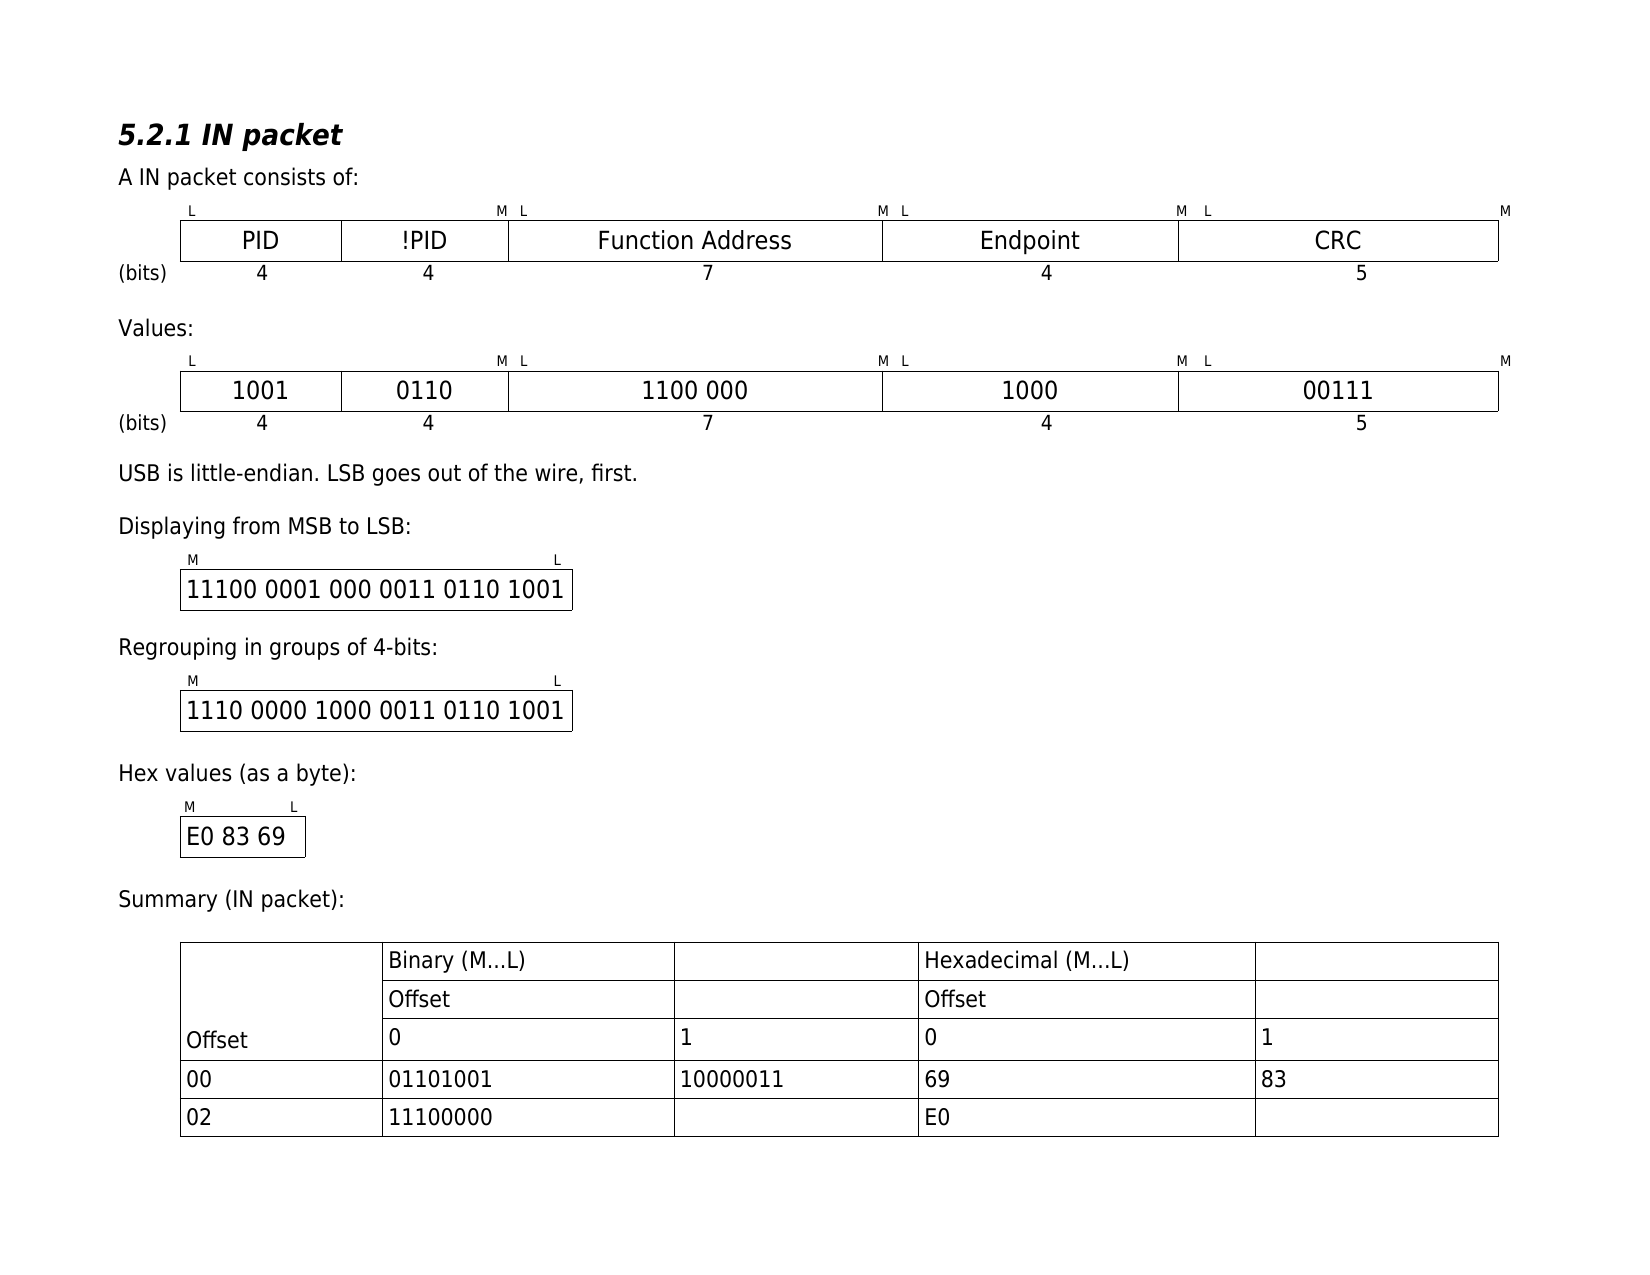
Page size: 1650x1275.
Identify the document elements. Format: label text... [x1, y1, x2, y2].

text Displaying from MSB to LSB: [118, 513, 1532, 540]
table_header 0110 [342, 372, 508, 411]
table_header 11100 0001 000 0011 0110 1001 [181, 570, 572, 610]
text Summary (IN packet): [118, 886, 1532, 912]
table_cell [1256, 1099, 1498, 1136]
text USB is little-endian. LSB goes out of the wire, first. [118, 460, 1532, 487]
table_cell [675, 981, 918, 1018]
table_header !PID [342, 221, 508, 261]
table_header Hexadecimal (M...L) [919, 943, 1255, 980]
text (bits) 4 4 7 4 5 [118, 261, 1532, 286]
text L M L M L M L M [118, 341, 1532, 371]
table_header Function Address [509, 221, 882, 261]
table_cell 83 [1256, 1061, 1498, 1098]
subtitle 5.2.1 IN packet [118, 118, 1532, 152]
table_cell 00 [181, 1061, 382, 1098]
table_cell [1256, 981, 1498, 1018]
text Values: [118, 315, 1532, 341]
text L M L M L M L M [118, 191, 1532, 220]
table_cell 1 [675, 1019, 918, 1060]
table_header Offset [181, 943, 382, 1060]
table_header [675, 943, 918, 980]
table_header PID [181, 221, 341, 261]
text M L [118, 540, 1532, 569]
text Hex values (as a byte): [118, 760, 1532, 787]
table_cell 10000011 [675, 1061, 918, 1098]
table_header Binary (M...L) [383, 943, 674, 980]
table_cell 1 [1256, 1019, 1498, 1060]
text M L [118, 787, 1532, 816]
text Regrouping in groups of 4-bits: [118, 634, 1532, 661]
table_cell 0 [383, 1019, 674, 1060]
table_cell 69 [919, 1061, 1255, 1098]
table_cell Offset [919, 981, 1255, 1018]
table_header 00111 [1179, 372, 1498, 411]
table_cell 11100000 [383, 1099, 674, 1136]
table_header 1000 [883, 372, 1178, 411]
table_cell 02 [181, 1099, 382, 1136]
table_header [1256, 943, 1498, 980]
table_cell 0 [919, 1019, 1255, 1060]
table_header CRC [1179, 221, 1498, 261]
text A IN packet consists of: [118, 164, 1532, 191]
table_cell E0 [919, 1099, 1255, 1136]
table_header 1001 [181, 372, 341, 411]
table_cell 01101001 [383, 1061, 674, 1098]
table_header 1110 0000 1000 0011 0110 1001 [181, 691, 572, 731]
table_header Endpoint [883, 221, 1178, 261]
table_cell [675, 1099, 918, 1136]
table_cell Offset [383, 981, 674, 1018]
table_header E0 83 69 [181, 817, 305, 857]
text M L [118, 661, 1532, 690]
text (bits) 4 4 7 4 5 [118, 411, 1532, 436]
table_header 1100 000 [509, 372, 882, 411]
